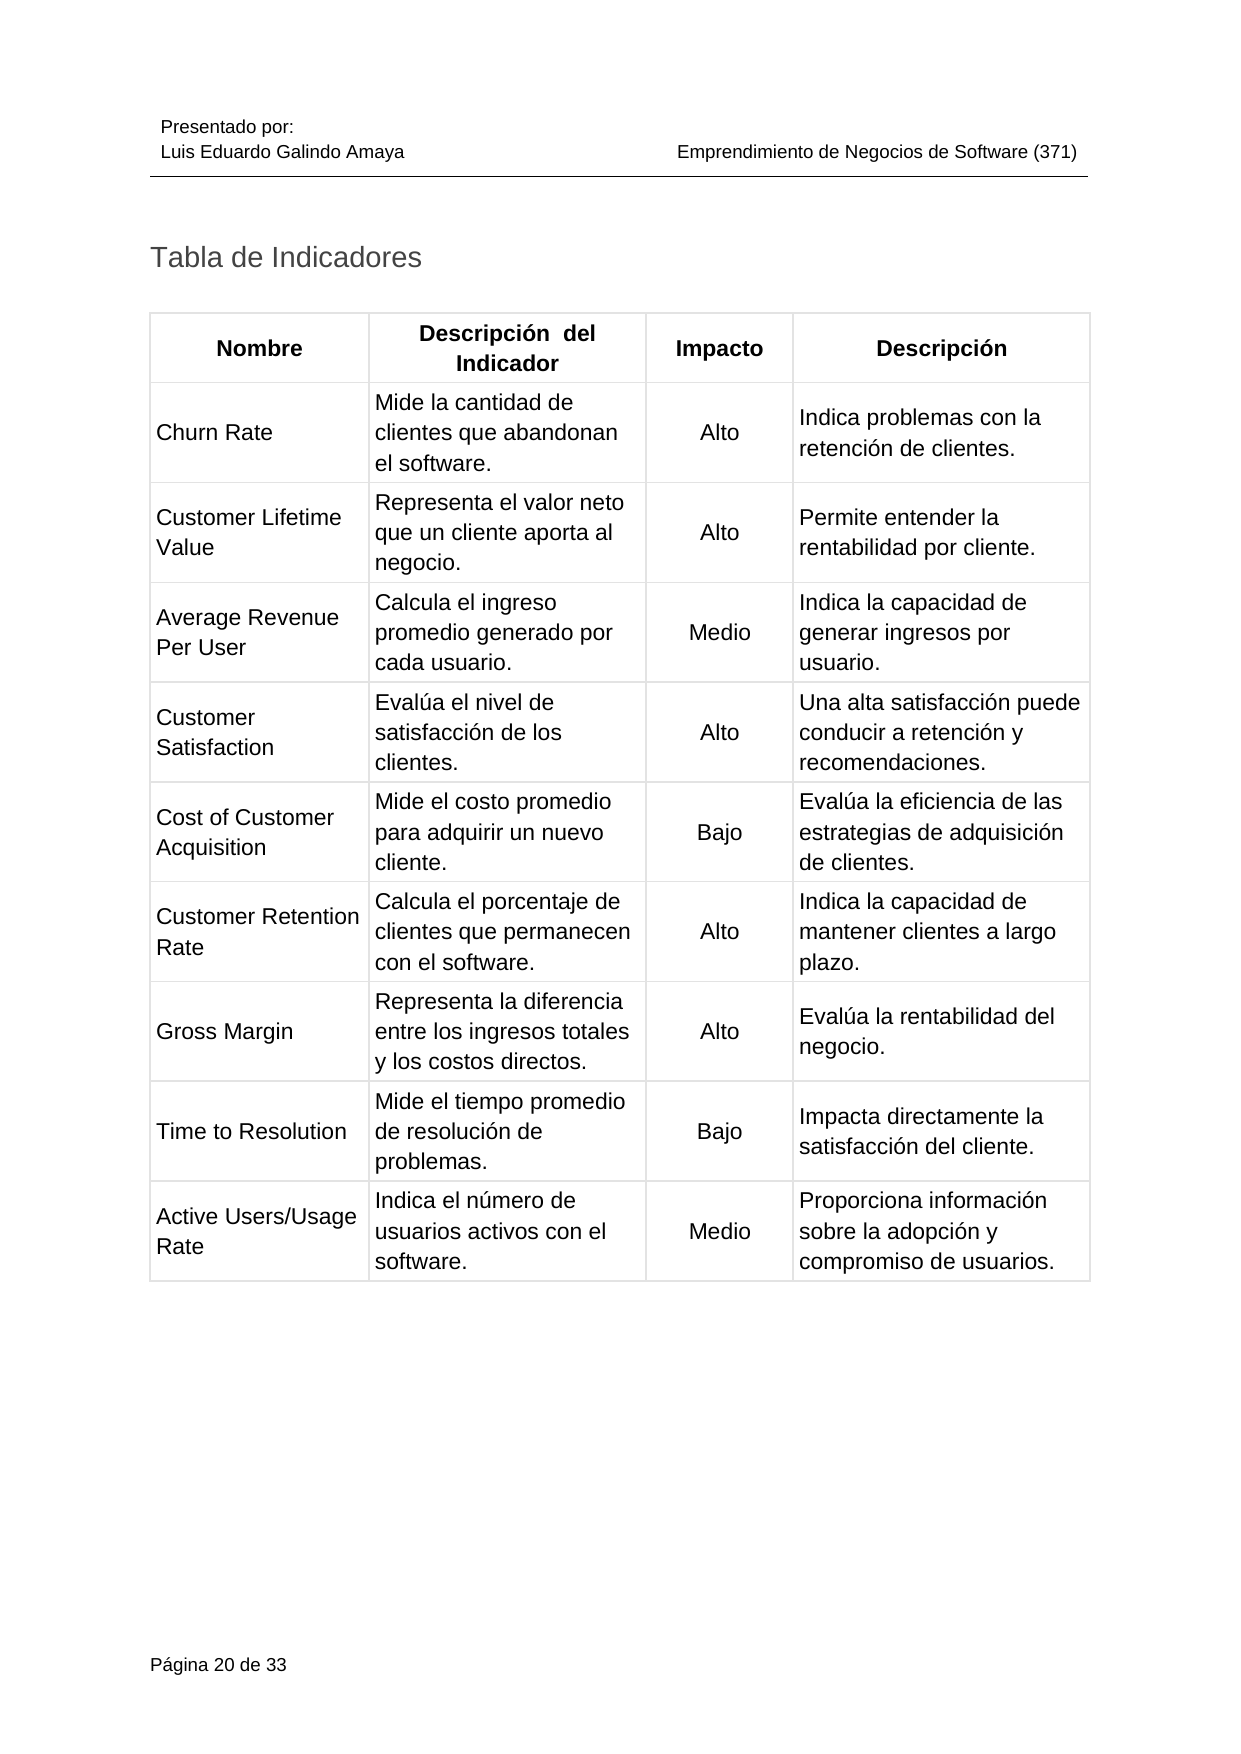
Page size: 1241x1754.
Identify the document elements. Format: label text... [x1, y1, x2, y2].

table_cell Alto [647, 982, 792, 1080]
table_cell Proporciona información sobre la adopción y compromiso de usuarios. [794, 1182, 1089, 1280]
table_cell Average Revenue Per User [151, 583, 368, 681]
table_cell Indica el número de usuarios activos con el software. [370, 1182, 645, 1280]
table_cell Calcula el porcentaje de clientes que permanecen con el software. [370, 882, 645, 981]
table_cell Mide la cantidad de clientes que abandonan el software. [370, 383, 645, 482]
table_cell Cost of Customer Acquisition [151, 783, 368, 881]
table_cell Indica la capacidad de generar ingresos por usuario. [794, 583, 1089, 681]
table_cell Alto [647, 882, 792, 981]
table_cell Customer Satisfaction [151, 683, 368, 781]
table_cell Alto [647, 483, 792, 581]
table_header Descripción [794, 314, 1089, 382]
table_cell Representa la diferencia entre los ingresos totales y los costos directos. [370, 982, 645, 1080]
table_cell Bajo [647, 783, 792, 881]
table_cell Una alta satisfacción puede conducir a retención y recomendaciones. [794, 683, 1089, 781]
table_cell Representa el valor neto que un cliente aporta al negocio. [370, 483, 645, 581]
table_cell Evalúa la rentabilidad del negocio. [794, 982, 1089, 1080]
table_cell Gross Margin [151, 982, 368, 1080]
table_cell Permite entender la rentabilidad por cliente. [794, 483, 1089, 581]
table_cell Bajo [647, 1082, 792, 1180]
table_cell Impacta directamente la satisfacción del cliente. [794, 1082, 1089, 1180]
table_cell Calcula el ingreso promedio generado por cada usuario. [370, 583, 645, 681]
table_cell Evalúa el nivel de satisfacción de los clientes. [370, 683, 645, 781]
table_cell Customer Lifetime Value [151, 483, 368, 581]
table_cell Active Users/Usage Rate [151, 1182, 368, 1280]
table_cell Medio [647, 1182, 792, 1280]
table_cell Indica la capacidad de mantener clientes a largo plazo. [794, 882, 1089, 981]
table_header Descripción del Indicador [370, 314, 645, 382]
subtitle Tabla de Indicadores [150, 240, 1090, 274]
table_cell Evalúa la eficiencia de las estrategias de adquisición de clientes. [794, 783, 1089, 881]
table_cell Alto [647, 383, 792, 482]
table_cell Alto [647, 683, 792, 781]
table_cell Medio [647, 583, 792, 681]
table_cell Mide el costo promedio para adquirir un nuevo cliente. [370, 783, 645, 881]
table_header Nombre [151, 314, 368, 382]
table_cell Churn Rate [151, 383, 368, 482]
table_cell Indica problemas con la retención de clientes. [794, 383, 1089, 482]
table_cell Time to Resolution [151, 1082, 368, 1180]
table_cell Mide el tiempo promedio de resolución de problemas. [370, 1082, 645, 1180]
table_header Impacto [647, 314, 792, 382]
table_cell Customer Retention Rate [151, 882, 368, 981]
